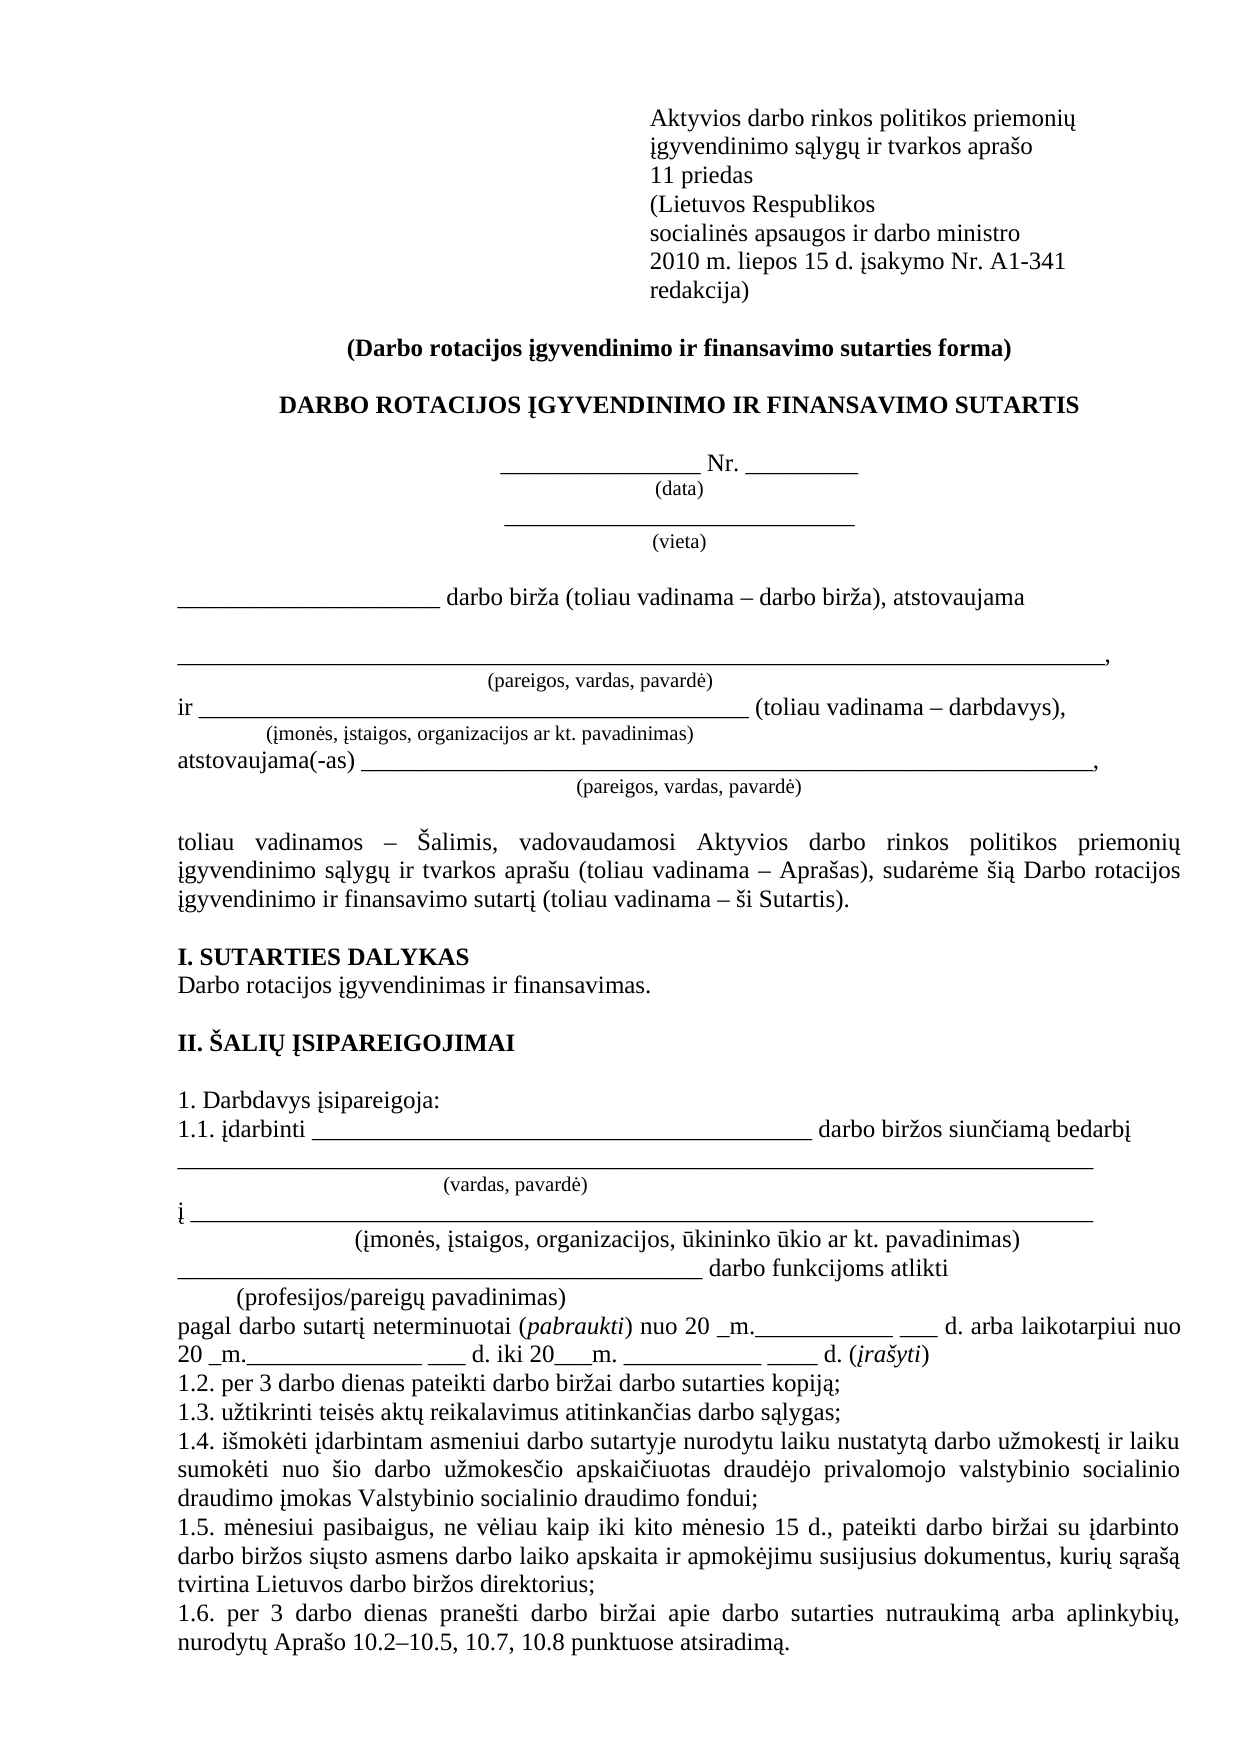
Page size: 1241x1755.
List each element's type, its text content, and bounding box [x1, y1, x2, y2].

text į _ [177, 1196, 1181, 1224]
text 1.5. mėnesiui pasibaigus, ne vėliau kaip iki kito mėnesio 15 d., pateikti darbo biržai su įdarbinto darbo biržos siųsto asmens darbo laiko apskaita ir apmokėjimu susijusius dokumentus, kurių sąrašą tvirtina Lietuvos darbo biržos direktorius; [177, 1512, 1181, 1598]
text ________________ Nr. _________ [177, 448, 1181, 476]
text (vardas, pavardė) [177, 1172, 1181, 1196]
text 1.2. per 3 darbo dienas pateikti darbo biržai darbo sutarties kopiją; [177, 1368, 1181, 1397]
text ____________________________ [177, 500, 1181, 529]
text (Darbo rotacijos įgyvendinimo ir finansavimo sutarties forma) [177, 333, 1181, 361]
text (profesijos/pareigų pavadinimas) [177, 1282, 1181, 1311]
text (data) [177, 476, 1181, 500]
text 1.4. išmokėti įdarbintam asmeniui darbo sutartyje nurodytu laiku nustatytą darbo užmokestį ir laiku sumokėti nuo šio darbo užmokesčio apskaičiuotas draudėjo privalomojo valstybinio socialinio draudimo įmokas Valstybinio socialinio draudimo fondui; [177, 1426, 1181, 1512]
text 1.6. per 3 darbo dienas pranešti darbo biržai apie darbo sutarties nutraukimą arba aplinkybių, nurodytų Aprašo 10.2–10.5, 10.7, 10.8 punktuose atsiradimą. [177, 1598, 1181, 1656]
text Darbo rotacijos įgyvendinimas ir finansavimas. [177, 970, 1181, 999]
text socialinės apsaugos ir darbo ministro [649, 218, 1181, 246]
text (Lietuvos Respublikos [649, 189, 1181, 218]
text 1.1. įdarbinti ________________________________________ darbo biržos siunčiamą bedarbį [177, 1114, 1181, 1143]
text redakcija) [649, 275, 1181, 304]
text atstovaujama(-as) , [177, 745, 1181, 774]
text toliau vadinamos – Šalimis, vadovaudamosi Aktyvios darbo rinkos politikos priemonių įgyvendinimo sąlygų ir tvarkos aprašu (toliau vadinama – Aprašas), sudarėme šią Darbo rotacijos įgyvendinimo ir finansavimo sutartį (toliau vadinama – ši Sutartis). [177, 827, 1181, 913]
text (įmonės, įstaigos, organizacijos ar kt. pavadinimas) [177, 721, 1181, 745]
text ir ____________________________________________ (toliau vadinama – darbdavys), [177, 692, 1181, 721]
text _ [177, 1143, 1181, 1172]
text ii. šalių įsipareigojimai [177, 1028, 1181, 1057]
text Aktyvios darbo rinkos politikos priemonių [649, 103, 1181, 131]
text 1.3. užtikrinti teisės aktų reikalavimus atitinkančias darbo sąlygas; [177, 1397, 1181, 1426]
text 11 priedas [649, 160, 1181, 189]
text pagal darbo sutartį neterminuotai (pabraukti) nuo 20 _m.___________ ___ d. arba laikotarpiui nuo 20 _m.______________ ___ d. iki 20___m. ___________ ____ d. (įrašyti) [177, 1311, 1181, 1368]
text _ , [177, 639, 1181, 668]
text 2010 m. liepos 15 d. įsakymo Nr. A1-341 [649, 246, 1181, 275]
text _____________________ darbo birža (toliau vadinama – darbo birža), atstovaujama [177, 582, 1181, 611]
text (pareigos, vardas, pavardė) [177, 774, 1181, 798]
text I. Sutarties DALYKAS [177, 942, 1181, 970]
text (vieta) [177, 529, 1181, 553]
text 1. Darbdavys įsipareigoja: [177, 1085, 1181, 1114]
text DARBO ROTACIJOS ĮGYVENDINIMO IR FINANSAVIMO SUTARTIS [177, 390, 1181, 419]
text __________________________________________ darbo funkcijoms atlikti [177, 1253, 1181, 1282]
text įgyvendinimo sąlygų ir tvarkos aprašo [649, 131, 1181, 160]
text (įmonės, įstaigos, organizacijos, ūkininko ūkio ar kt. pavadinimas) [177, 1224, 1181, 1253]
text (pareigos, vardas, pavardė) [177, 668, 1181, 692]
